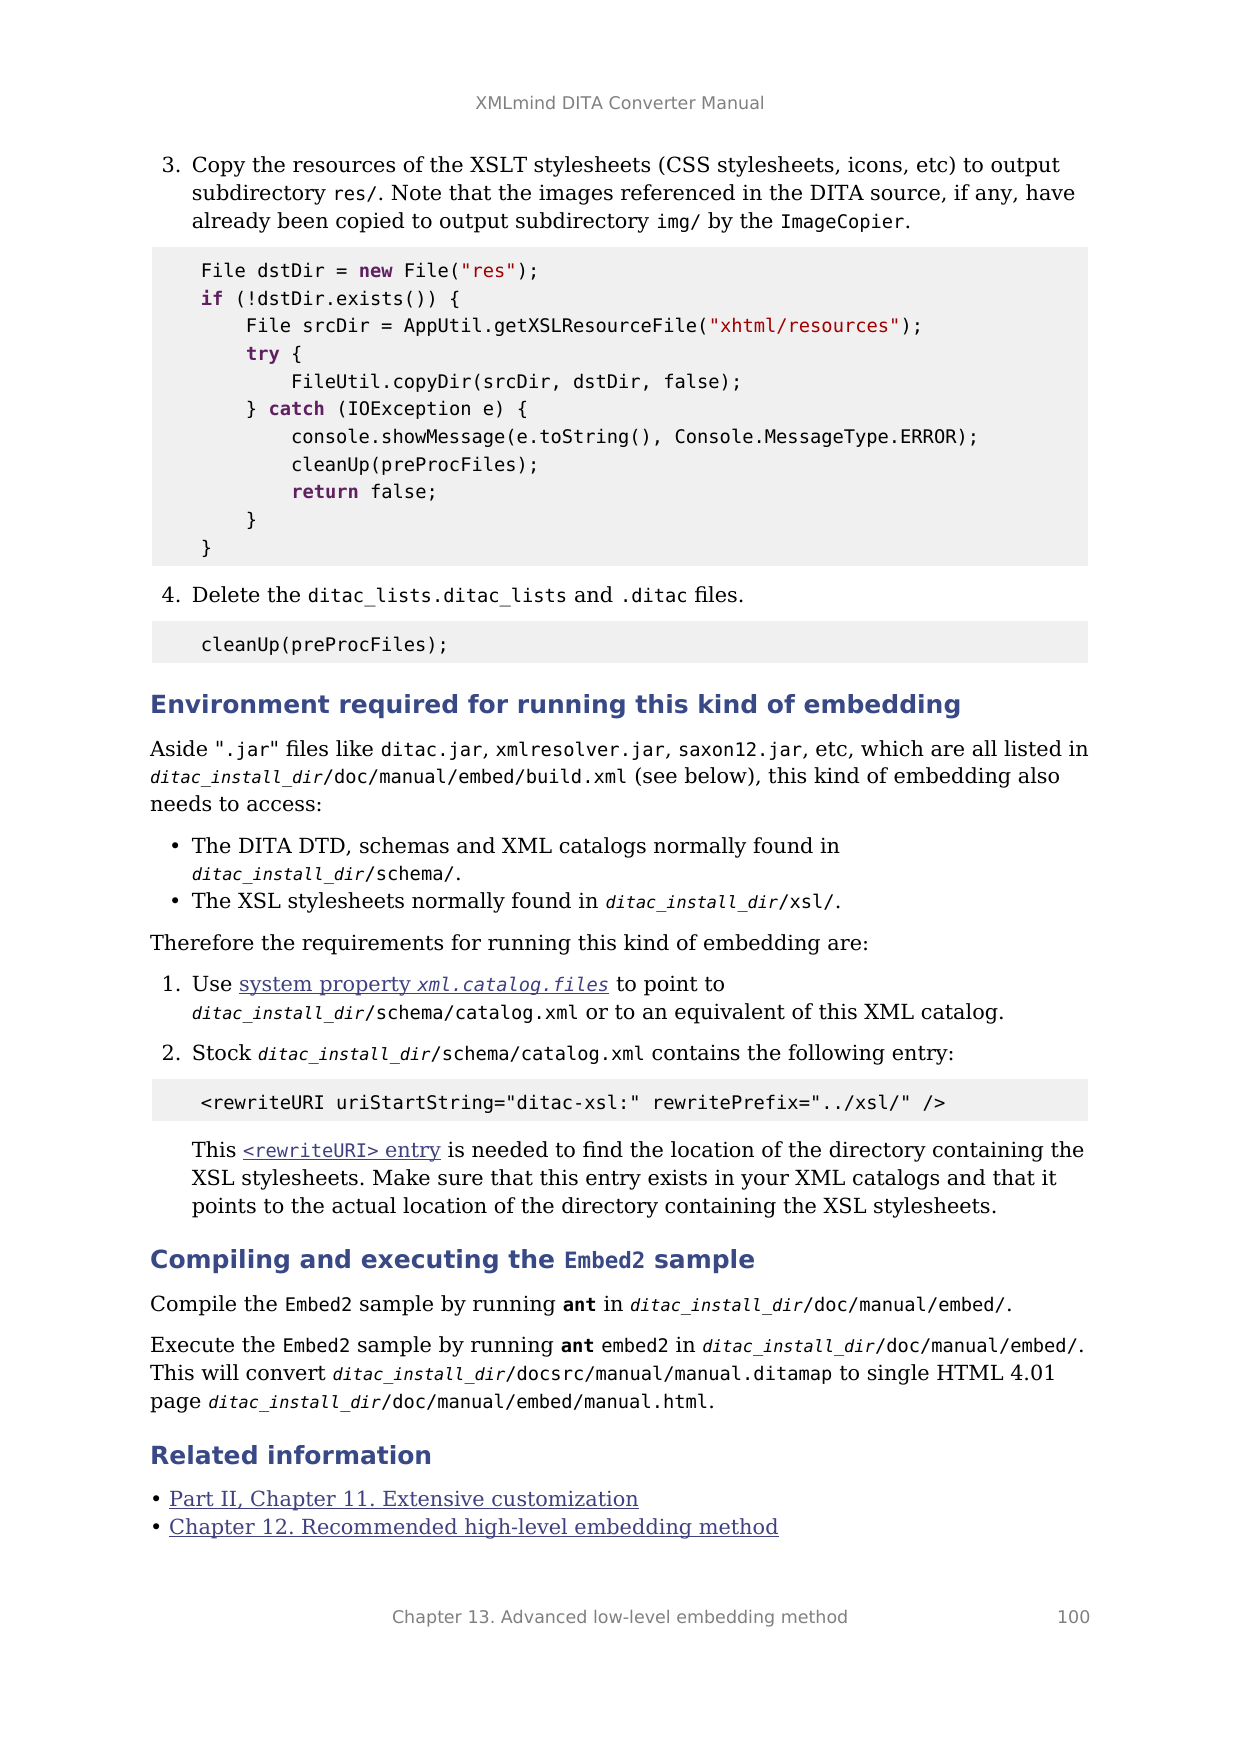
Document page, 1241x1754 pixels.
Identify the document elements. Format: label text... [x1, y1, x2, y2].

list Delete the ditac_lists.ditac_lists and .ditac files. [150, 579, 1090, 607]
list Use system property xml.catalog.files to point to ditac_install_dir/schema/catalog.xml or to an equivalent of this XML catalog. [150, 968, 1090, 1024]
text • Chapter 12. Recommended high-level embedding method [150, 1511, 1090, 1539]
list The DITA DTD, schemas and XML catalogs normally found in ditac_install_dir/schema/. [150, 830, 1090, 886]
text Execute the Embed2 sample by running ant embed2 in ditac_install_dir/doc/manual/embed/. This will convert ditac_install_dir/docsrc/manual/manual.ditamap to single HTML 4.01 page ditac_install_dir/doc/manual/embed/manual.html. [150, 1330, 1090, 1413]
list File dstDir = new File("res"); if (!dstDir.exists()) { File srcDir = AppUtil.getXSLResourceFile("xhtml/resources"); try { FileUtil.copyDir(srcDir, dstDir, false); } catch (IOException e) { console.showMessage(e.toString(), Console.MessageType.ERROR); cleanUp(preProcFiles); return false; } } [152, 247, 1088, 566]
list Stock ditac_install_dir/schema/catalog.xml contains the following entry: [150, 1038, 1090, 1065]
text Aside ".jar" files like ditac.jar, xmlresolver.jar, saxon12.jar, etc, which are all listed in ditac_install_dir/doc/manual/embed/build.xml (see below), this kind of embedding also needs to access: [150, 733, 1090, 816]
text Compiling and executing the Embed2 sample [150, 1246, 1090, 1275]
text Environment required for running this kind of embedding [150, 690, 1090, 719]
list <rewriteURI uriStartString="ditac-xsl:" rewritePrefix="../xsl/" /> [152, 1079, 1088, 1121]
list The XSL stylesheets normally found in ditac_install_dir/xsl/. [150, 886, 1090, 913]
list cleanUp(preProcFiles); [152, 621, 1088, 663]
text Therefore the requirements for running this kind of embedding are: [150, 927, 1090, 955]
list This <rewriteURI> entry is needed to find the location of the directory containing the XSL stylesheets. Make sure that this entry exists in your XML catalogs and that it points to the actual location of the directory containing the XSL stylesheets. [150, 1135, 1090, 1218]
list Copy the resources of the XSLT stylesheets (CSS stylesheets, icons, etc) to output subdirectory res/. Note that the images referenced in the DITA source, if any, have already been copied to output subdirectory img/ by the ImageCopier. [150, 150, 1090, 233]
text Compile the Embed2 sample by running ant in ditac_install_dir/doc/manual/embed/. [150, 1288, 1090, 1316]
text • Part II, Chapter 11. Extensive customization [150, 1484, 1090, 1511]
text Related information [150, 1441, 1090, 1470]
